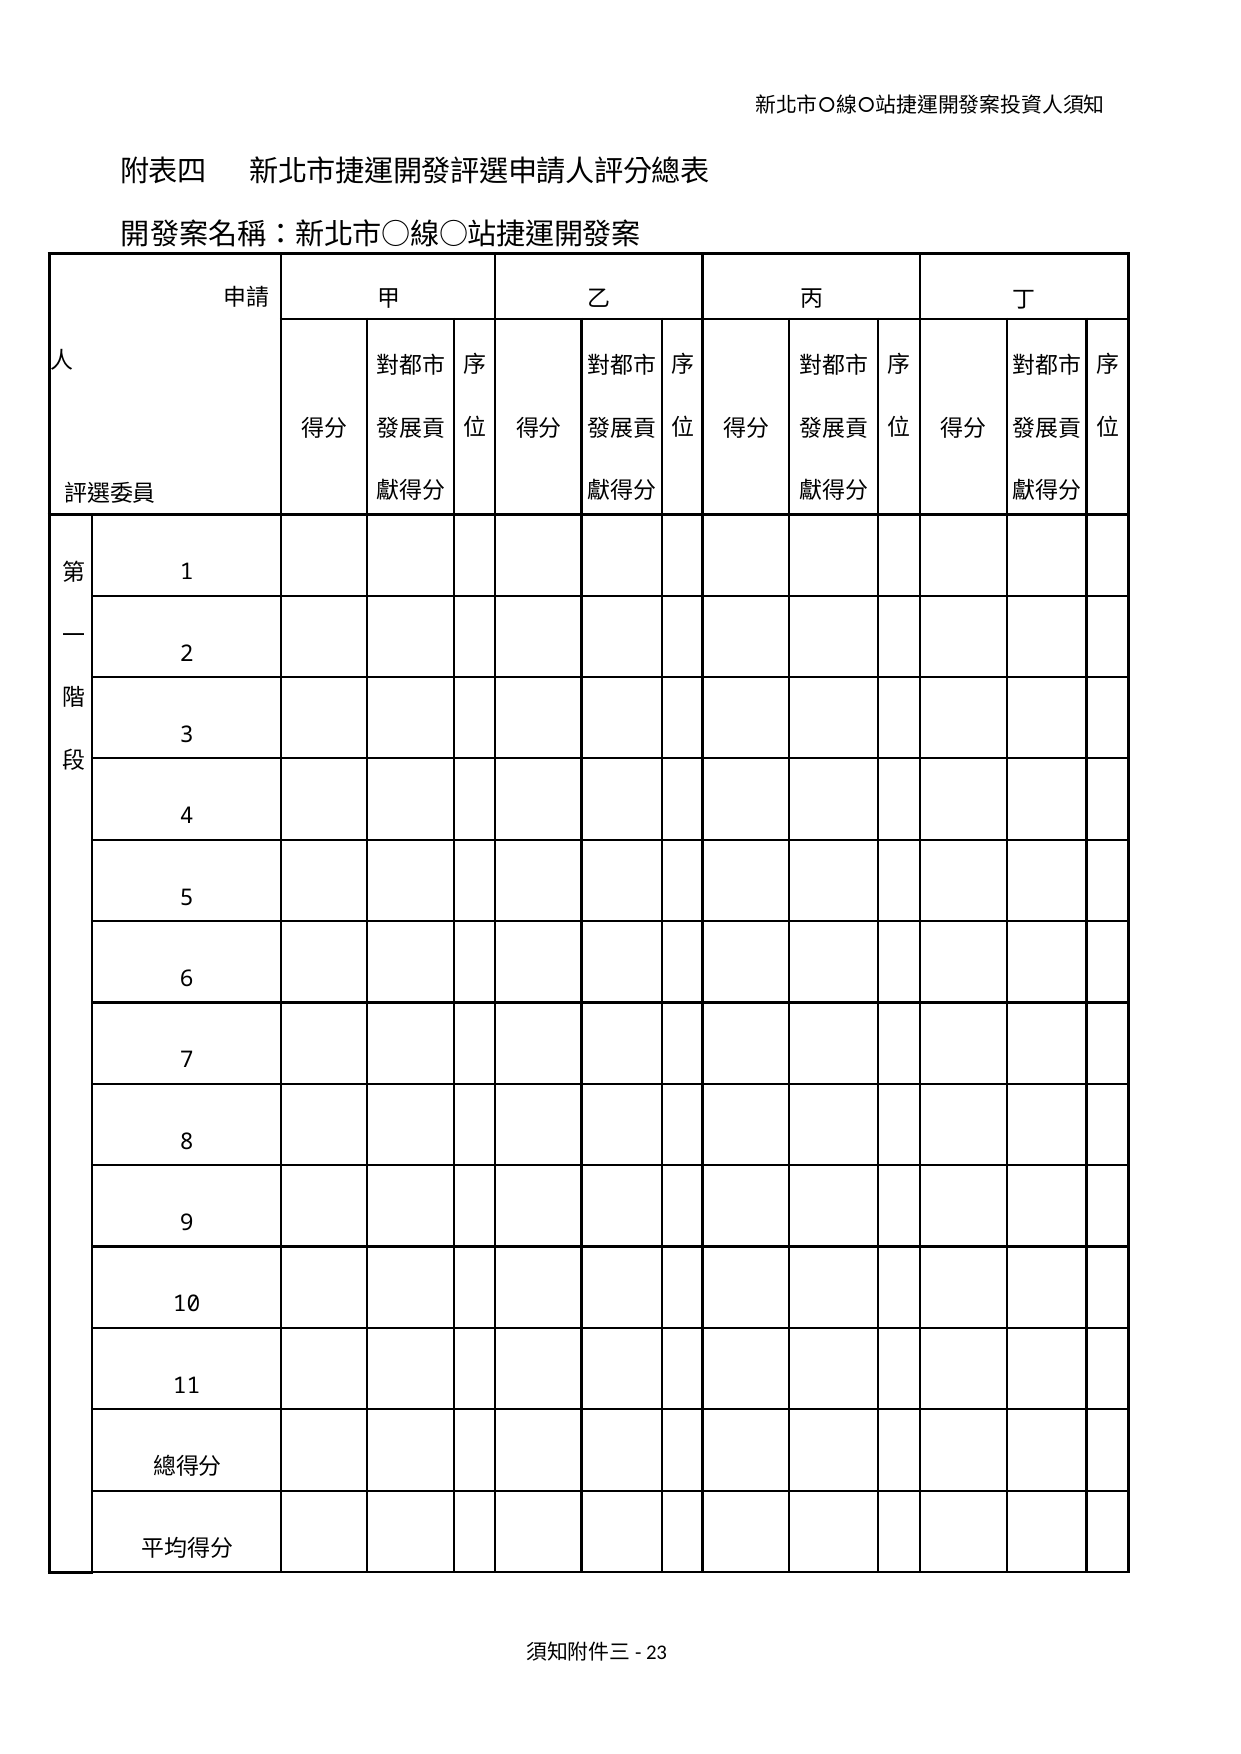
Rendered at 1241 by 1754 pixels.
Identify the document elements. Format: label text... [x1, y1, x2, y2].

table_cell [368, 922, 453, 1001]
table_cell [282, 841, 366, 920]
table_cell [663, 678, 701, 757]
table_cell [1130, 1001, 1135, 1083]
table_cell [1088, 1085, 1127, 1164]
table_cell [1008, 1166, 1085, 1245]
table_cell [455, 1004, 494, 1083]
table_cell [368, 1410, 453, 1489]
table_cell [496, 1085, 580, 1164]
table_cell [455, 922, 494, 1001]
table_cell [879, 1004, 919, 1083]
table_cell [921, 597, 1006, 676]
table_cell [790, 841, 877, 920]
table_cell [368, 678, 453, 757]
table_cell [455, 516, 494, 594]
table_header 甲 [282, 255, 494, 318]
table_cell [1088, 1004, 1127, 1083]
table_cell 3 [93, 678, 280, 757]
table_cell 得分 [704, 320, 788, 513]
table_cell [1008, 678, 1085, 757]
table_cell [879, 1492, 919, 1571]
table_cell [583, 1166, 661, 1245]
table_cell [1088, 1248, 1127, 1327]
table_cell 8 [93, 1085, 280, 1164]
table_cell [879, 922, 919, 1001]
table_cell [496, 841, 580, 920]
table_cell [496, 1248, 580, 1327]
table_cell 序位 [879, 320, 919, 513]
table_cell [790, 922, 877, 1001]
table_cell [368, 1492, 453, 1571]
table_cell [282, 922, 366, 1001]
table_cell [368, 1004, 453, 1083]
table_cell [790, 1492, 877, 1571]
table_cell [1130, 595, 1135, 676]
subtitle 開發案名稱：新北市○線○站捷運開發案 [121, 190, 1089, 252]
table_cell [790, 1004, 877, 1083]
table_cell [583, 759, 661, 839]
table_cell [921, 1248, 1006, 1327]
table_cell 2 [93, 597, 280, 676]
table_cell [879, 516, 919, 594]
table_cell [790, 1410, 877, 1489]
table_cell [1130, 1083, 1135, 1164]
table_cell [1088, 1492, 1127, 1571]
table_header 丁 [921, 255, 1127, 318]
table_cell [368, 841, 453, 920]
table_cell [921, 1166, 1006, 1245]
table_cell [1130, 318, 1135, 513]
table_cell [496, 1004, 580, 1083]
table_cell [282, 1248, 366, 1327]
table_header 丙 [704, 255, 919, 318]
table_cell [1008, 1410, 1085, 1489]
table_cell [368, 1248, 453, 1327]
table_cell [455, 1492, 494, 1571]
table_cell [282, 678, 366, 757]
table_cell 對都市發展貢獻得分 [583, 320, 661, 513]
table_cell [455, 1166, 494, 1245]
table_cell [368, 516, 453, 594]
table_cell [1008, 759, 1085, 839]
table_cell [879, 1329, 919, 1408]
table_cell [1088, 1410, 1127, 1489]
table_cell 平均得分 [93, 1492, 280, 1571]
table_cell [790, 597, 877, 676]
table_cell [282, 1085, 366, 1164]
table_cell 9 [93, 1166, 280, 1245]
table_cell [663, 516, 701, 594]
table_cell [1088, 922, 1127, 1001]
table_cell [1008, 841, 1085, 920]
table_cell [663, 1085, 701, 1164]
table_cell 序位 [1088, 320, 1127, 513]
table_cell [455, 1248, 494, 1327]
table_cell [282, 1329, 366, 1408]
table_cell [1088, 759, 1127, 839]
table_cell [1008, 597, 1085, 676]
table_cell [704, 516, 788, 594]
table_cell [663, 1329, 701, 1408]
table_cell [921, 516, 1006, 594]
table_cell [921, 1085, 1006, 1164]
table_cell [663, 1166, 701, 1245]
table_cell [1088, 678, 1127, 757]
table_cell [368, 1085, 453, 1164]
table_cell [368, 759, 453, 839]
table_cell 對都市發展貢獻得分 [790, 320, 877, 513]
table_cell [496, 1166, 580, 1245]
table_cell [663, 759, 701, 839]
table_cell [921, 678, 1006, 757]
table_cell [1088, 1166, 1127, 1245]
table_cell [496, 759, 580, 839]
table_cell [496, 597, 580, 676]
table_cell [921, 1329, 1006, 1408]
table_header [1130, 252, 1135, 318]
table_cell [282, 516, 366, 594]
table_cell [704, 1329, 788, 1408]
table_cell [1130, 676, 1135, 757]
table_cell 得分 [921, 320, 1006, 513]
table_cell [921, 759, 1006, 839]
table_cell [704, 597, 788, 676]
table_cell 總得分 [93, 1410, 280, 1489]
table_cell [704, 922, 788, 1001]
table_cell [879, 1166, 919, 1245]
table_cell [583, 1329, 661, 1408]
table_cell [1008, 1085, 1085, 1164]
table_cell [921, 1004, 1006, 1083]
table_cell [663, 1004, 701, 1083]
table_cell [704, 1410, 788, 1489]
table_cell [583, 516, 661, 594]
table_cell [583, 1085, 661, 1164]
table_cell [1088, 1329, 1127, 1408]
table_cell [282, 1492, 366, 1571]
table_header 乙 [496, 255, 701, 318]
table_header 申請人 評選委員 [51, 255, 280, 513]
table_cell [455, 759, 494, 839]
table_cell [790, 516, 877, 594]
table_cell [1130, 1490, 1135, 1571]
table_cell [282, 1004, 366, 1083]
table_cell [1130, 1408, 1135, 1489]
table_cell [921, 1410, 1006, 1489]
table_cell [583, 1248, 661, 1327]
table_cell 對都市發展貢獻得分 [1008, 320, 1085, 513]
subtitle 附表四 新北市捷運開發評選申請人評分總表 [121, 127, 1089, 190]
table_cell [455, 1329, 494, 1408]
table_cell [921, 1492, 1006, 1571]
table_cell 7 [93, 1004, 280, 1083]
table_cell [663, 1410, 701, 1489]
table_cell [583, 841, 661, 920]
table_cell [496, 922, 580, 1001]
table_cell [496, 1329, 580, 1408]
table_cell [663, 597, 701, 676]
table_cell [368, 1166, 453, 1245]
table_cell [790, 1085, 877, 1164]
table_cell [282, 1410, 366, 1489]
table_cell 對都市發展貢獻得分 [368, 320, 453, 513]
table_cell [1008, 1329, 1085, 1408]
table_cell [1008, 516, 1085, 594]
table_cell [921, 841, 1006, 920]
table_cell [663, 1248, 701, 1327]
table_cell [368, 597, 453, 676]
table_cell [1088, 841, 1127, 920]
table_cell 4 [93, 759, 280, 839]
table_cell [790, 1329, 877, 1408]
table_cell 序位 [455, 320, 494, 513]
table_cell [282, 597, 366, 676]
table_cell 5 [93, 841, 280, 920]
table_cell [1088, 597, 1127, 676]
table_cell [704, 1004, 788, 1083]
table_cell 序位 [663, 320, 701, 513]
table_cell [879, 1248, 919, 1327]
table_cell [496, 1410, 580, 1489]
table_cell [704, 1085, 788, 1164]
table_cell [1130, 1164, 1135, 1245]
table_cell [496, 1492, 580, 1571]
table_cell [704, 1248, 788, 1327]
table_cell [1008, 1492, 1085, 1571]
table_cell [455, 678, 494, 757]
table_cell [455, 841, 494, 920]
table_cell [1130, 513, 1135, 594]
table_cell [704, 1492, 788, 1571]
table_cell [663, 922, 701, 1001]
table_cell [368, 1329, 453, 1408]
table_cell [282, 1166, 366, 1245]
table_cell [583, 1004, 661, 1083]
table_cell [1130, 1327, 1135, 1408]
table_cell [704, 841, 788, 920]
table_cell [704, 1166, 788, 1245]
table_cell [583, 1410, 661, 1489]
table_cell [455, 597, 494, 676]
table_cell [1008, 1004, 1085, 1083]
table_cell [583, 678, 661, 757]
table_cell [1130, 1245, 1135, 1327]
table_cell [496, 678, 580, 757]
table_cell [1130, 839, 1135, 920]
table_cell 得分 [282, 320, 366, 513]
table_cell [921, 922, 1006, 1001]
table_cell [879, 841, 919, 920]
table_cell [496, 516, 580, 594]
table_cell [790, 759, 877, 839]
table_cell [663, 1492, 701, 1571]
table_cell [879, 759, 919, 839]
table_cell 11 [93, 1329, 280, 1408]
table_cell 得分 [496, 320, 580, 513]
table_cell [704, 759, 788, 839]
table_cell [879, 678, 919, 757]
table_cell [583, 1492, 661, 1571]
table_cell [790, 1166, 877, 1245]
table_cell [1008, 922, 1085, 1001]
table_cell 10 [93, 1248, 280, 1327]
table_cell [663, 841, 701, 920]
table_cell [455, 1410, 494, 1489]
table_cell [879, 597, 919, 676]
table_cell [704, 678, 788, 757]
table_cell 第一階段 [51, 516, 91, 1571]
table_cell 6 [93, 922, 280, 1001]
table_cell [1130, 920, 1135, 1001]
table_cell [1088, 516, 1127, 594]
table_cell [583, 597, 661, 676]
table_cell 1 [93, 516, 280, 594]
table_cell [790, 1248, 877, 1327]
table_cell [790, 678, 877, 757]
table_cell [583, 922, 661, 1001]
table_cell [282, 759, 366, 839]
table_cell [879, 1410, 919, 1489]
table_cell [455, 1085, 494, 1164]
table_cell [1008, 1248, 1085, 1327]
table_cell [1130, 757, 1135, 839]
table_cell [879, 1085, 919, 1164]
